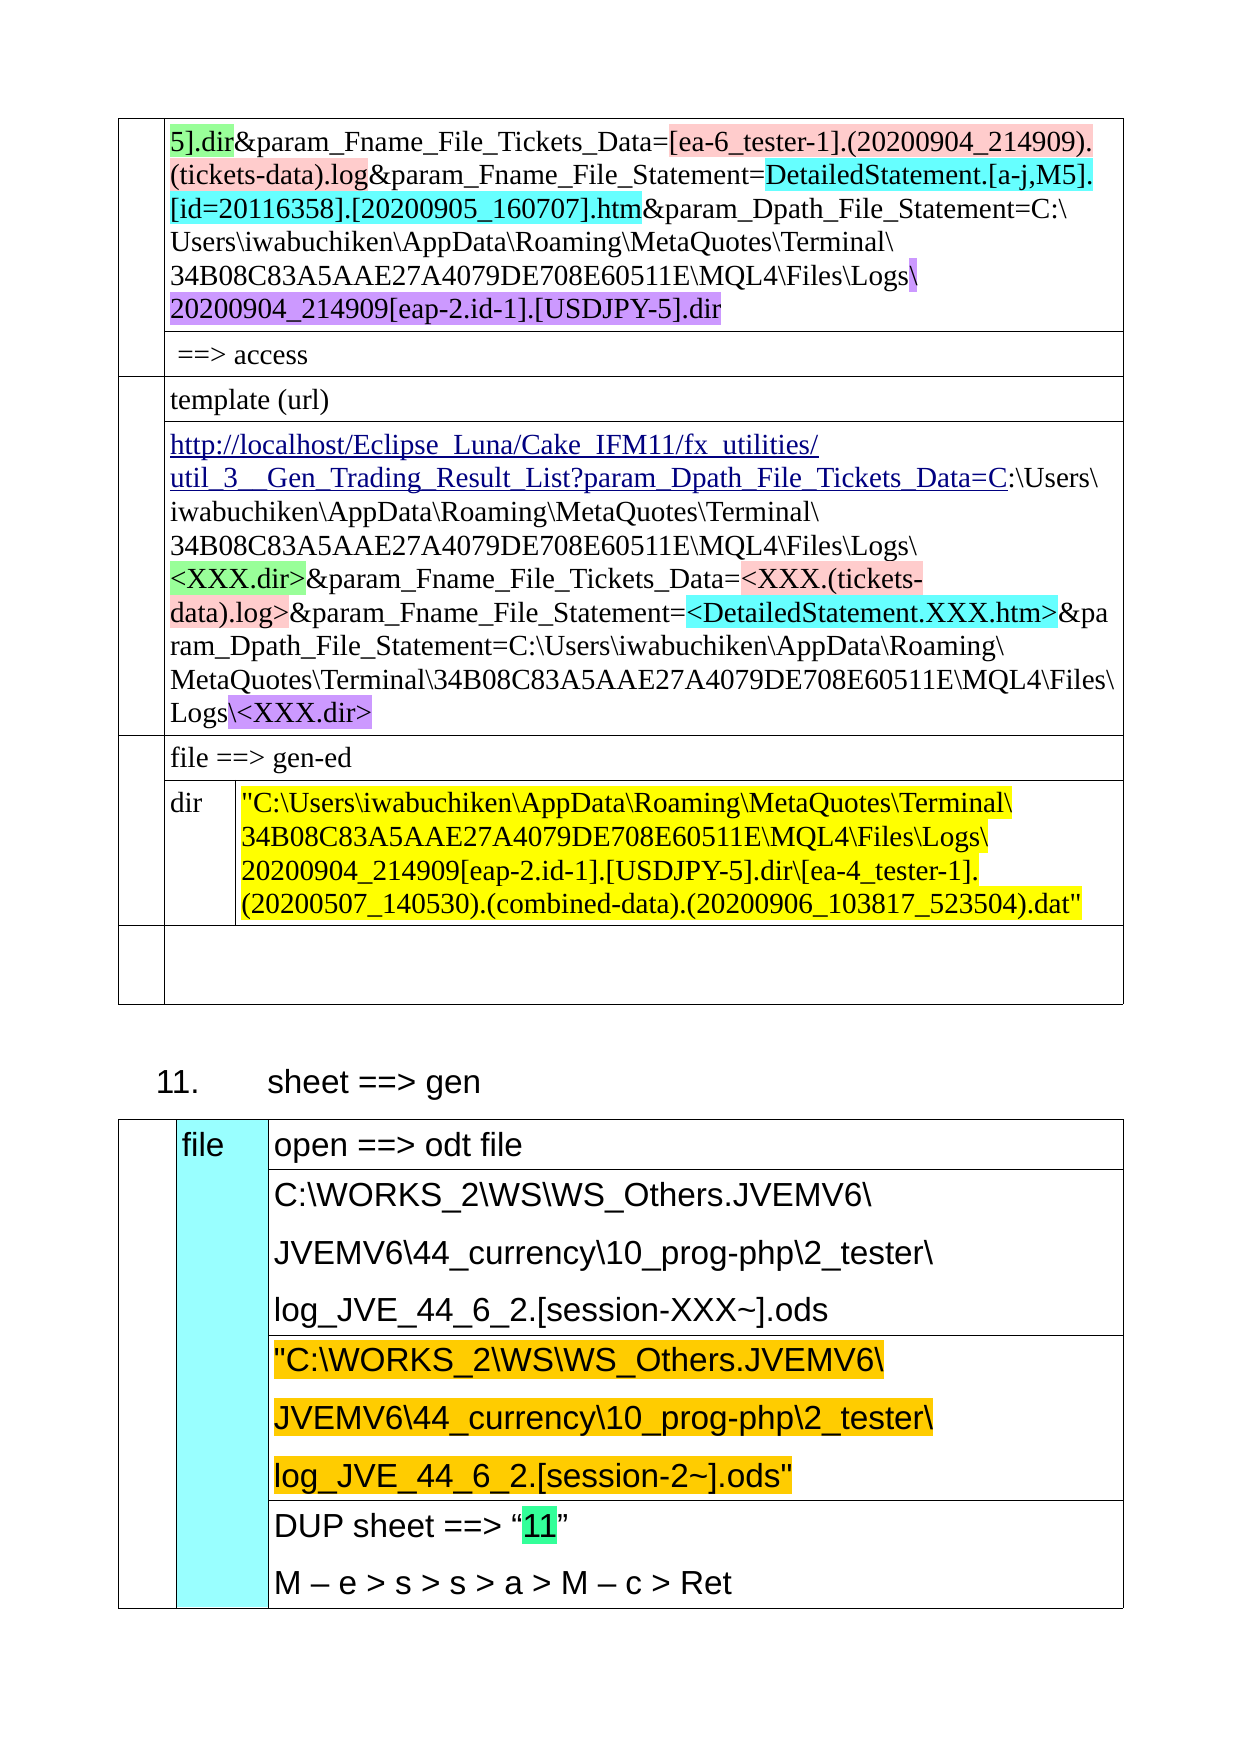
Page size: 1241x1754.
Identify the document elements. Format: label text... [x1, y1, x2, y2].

table_cell file ==> gen-ed [165, 736, 1123, 780]
list sheet ==> gen [156, 1062, 1122, 1100]
table_header [119, 1120, 176, 1607]
table_cell ==> access [165, 332, 1123, 376]
table_cell "C:\Users\iwabuchiken\AppData\Roaming\MetaQuotes\Terminal\34B08C83A5AAE27A4079DE708E60511E\MQL4\Files\Logs\20200904_214909[eap-2.id-1].[USDJPY-5].dir\[ea-4_tester-1].(20200507_140530).(combined-data).(20200906_103817_523504).dat" [236, 781, 1123, 925]
table_cell DUP sheet ==> “11” M – e > s > s > a > M – c > Ret [269, 1501, 1123, 1607]
table_cell [119, 926, 164, 1004]
table_cell "C:\WORKS_2\WS\WS_Others.JVEMV6\JVEMV6\44_currency\10_prog-php\2_tester\log_JVE_44_6_2.[session-2~].ods" [269, 1336, 1123, 1500]
table_cell 5].dir&param_Fname_File_Tickets_Data=[ea-6_tester-1].(20200904_214909).(tickets-data).log&param_Fname_File_Statement=DetailedStatement.[a-j,M5].[id=20116358].[20200905_160707].htm&param_Dpath_File_Statement=C:\Users\iwabuchiken\AppData\Roaming\MetaQuotes\Terminal\34B08C83A5AAE27A4079DE708E60511E\MQL4\Files\Logs\20200904_214909[eap-2.id-1].[USDJPY-5].dir [165, 119, 1123, 331]
table_cell C:\WORKS_2\WS\WS_Others.JVEMV6\JVEMV6\44_currency\10_prog-php\2_tester\log_JVE_44_6_2.[session-XXX~].ods [269, 1170, 1123, 1334]
table_header open ==> odt file [269, 1120, 1123, 1169]
table_header file [177, 1120, 268, 1607]
table_cell [119, 736, 164, 925]
table_cell http://localhost/Eclipse_Luna/Cake_IFM11/fx_utilities/util_3__Gen_Trading_Result_List?param_Dpath_File_Tickets_Data=C:\Users\iwabuchiken\AppData\Roaming\MetaQuotes\Terminal\34B08C83A5AAE27A4079DE708E60511E\MQL4\Files\Logs\<XXX.dir>&param_Fname_File_Tickets_Data=<XXX.(tickets-data).log>&param_Fname_File_Statement=<DetailedStatement.XXX.htm>&param_Dpath_File_Statement=C:\Users\iwabuchiken\AppData\Roaming\MetaQuotes\Terminal\34B08C83A5AAE27A4079DE708E60511E\MQL4\Files\Logs\<XXX.dir> [165, 422, 1123, 734]
table_cell [119, 119, 164, 376]
table_cell [165, 926, 1123, 1004]
table_cell dir [165, 781, 235, 925]
table_cell template (url) [165, 377, 1123, 421]
table_cell [119, 377, 164, 734]
